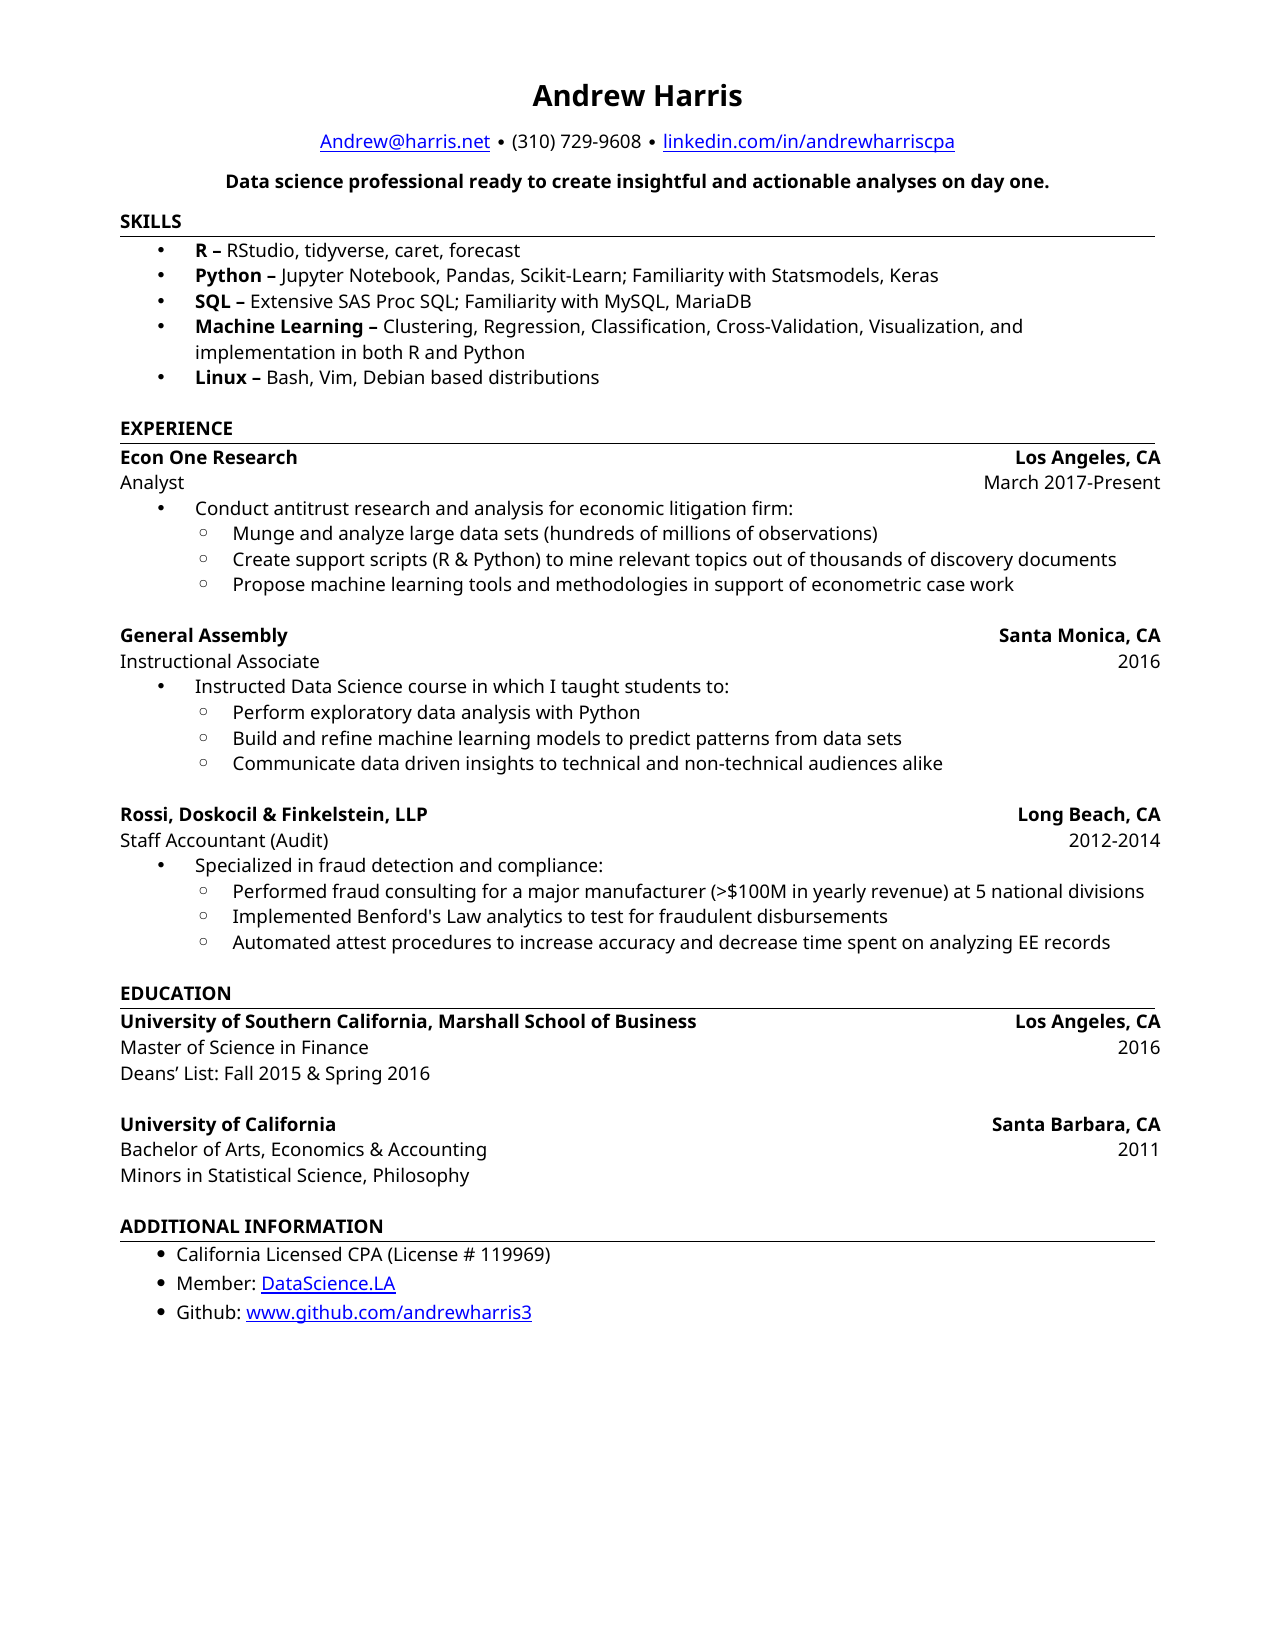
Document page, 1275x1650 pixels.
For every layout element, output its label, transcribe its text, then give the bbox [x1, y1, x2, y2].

list Communicate data driven insights to technical and non-technical audiences alike [195, 750, 1155, 776]
text Data science professional ready to create insightful and actionable analyses on day one. [120, 168, 1155, 194]
list Conduct antitrust research and analysis for economic litigation firm: [157, 495, 1155, 521]
subtitle Econ One Research Los Angeles, CA [120, 444, 1155, 470]
text Instructional Associate 2016 [120, 648, 1155, 674]
list SQL – Extensive SAS Proc SQL; Familiarity with MySQL, MariaDB [157, 288, 1155, 313]
list Linux – Bash, Vim, Debian based distributions [157, 364, 1155, 390]
subtitle SKILLS [120, 208, 1155, 236]
list Munge and analyze large data sets (hundreds of millions of observations) [195, 521, 1155, 546]
text Andrew Harris [120, 75, 1155, 115]
list Machine Learning – Clustering, Regression, Classification, Cross-Validation, Visualization, and implementation in both R and Python [157, 313, 1155, 364]
list California Licensed CPA (License # 119969) [157, 1242, 1155, 1267]
subtitle Master of Science in Finance 2016 [120, 1034, 1155, 1060]
subtitle Bachelor of Arts, Economics & Accounting 2011 [120, 1136, 1155, 1162]
list Automated attest procedures to increase accuracy and decrease time spent on analyzing EE records [195, 929, 1155, 954]
list R – RStudio, tidyverse, caret, forecast [157, 237, 1155, 262]
subtitle EXPERIENCE [120, 416, 1155, 443]
list Github: www.github.com/andrewharris3 [157, 1299, 1155, 1325]
subtitle Deans’ List: Fall 2015 & Spring 2016 [120, 1060, 1155, 1085]
subtitle EDUCATION [120, 980, 1155, 1008]
list Performed fraud consulting for a major manufacturer (>$100M in yearly revenue) at 5 national divisions [195, 878, 1155, 903]
list Build and refine machine learning models to predict patterns from data sets [195, 725, 1155, 750]
list Create support scripts (R & Python) to mine relevant topics out of thousands of discovery documents [195, 546, 1155, 572]
text Analyst March 2017-Present [120, 470, 1155, 495]
text Staff Accountant (Audit) 2012-2014 [120, 827, 1155, 852]
subtitle ADDITIONAL INFORMATION [120, 1213, 1155, 1241]
list Propose machine learning tools and methodologies in support of econometric case work [195, 572, 1155, 597]
text Andrew@harris.net ∙ (310) 729-9608 ∙ linkedin.com/in/andrewharriscpa [120, 129, 1155, 154]
subtitle Rossi, Doskocil & Finkelstein, LLP Long Beach, CA [120, 801, 1155, 827]
list Perform exploratory data analysis with Python [195, 699, 1155, 725]
subtitle University of California Santa Barbara, CA [120, 1111, 1155, 1136]
list Python – Jupyter Notebook, Pandas, Scikit-Learn; Familiarity with Statsmodels, Keras [157, 262, 1155, 288]
list Specialized in fraud detection and compliance: [157, 852, 1155, 878]
list Instructed Data Science course in which I taught students to: [157, 674, 1155, 699]
subtitle General Assembly Santa Monica, CA [120, 623, 1155, 648]
subtitle University of Southern California, Marshall School of Business Los Angeles, CA [120, 1009, 1155, 1034]
subtitle Minors in Statistical Science, Philosophy [120, 1162, 1155, 1187]
list Member: DataScience.LA [157, 1270, 1155, 1296]
list Implemented Benford's Law analytics to test for fraudulent disbursements [195, 903, 1155, 929]
